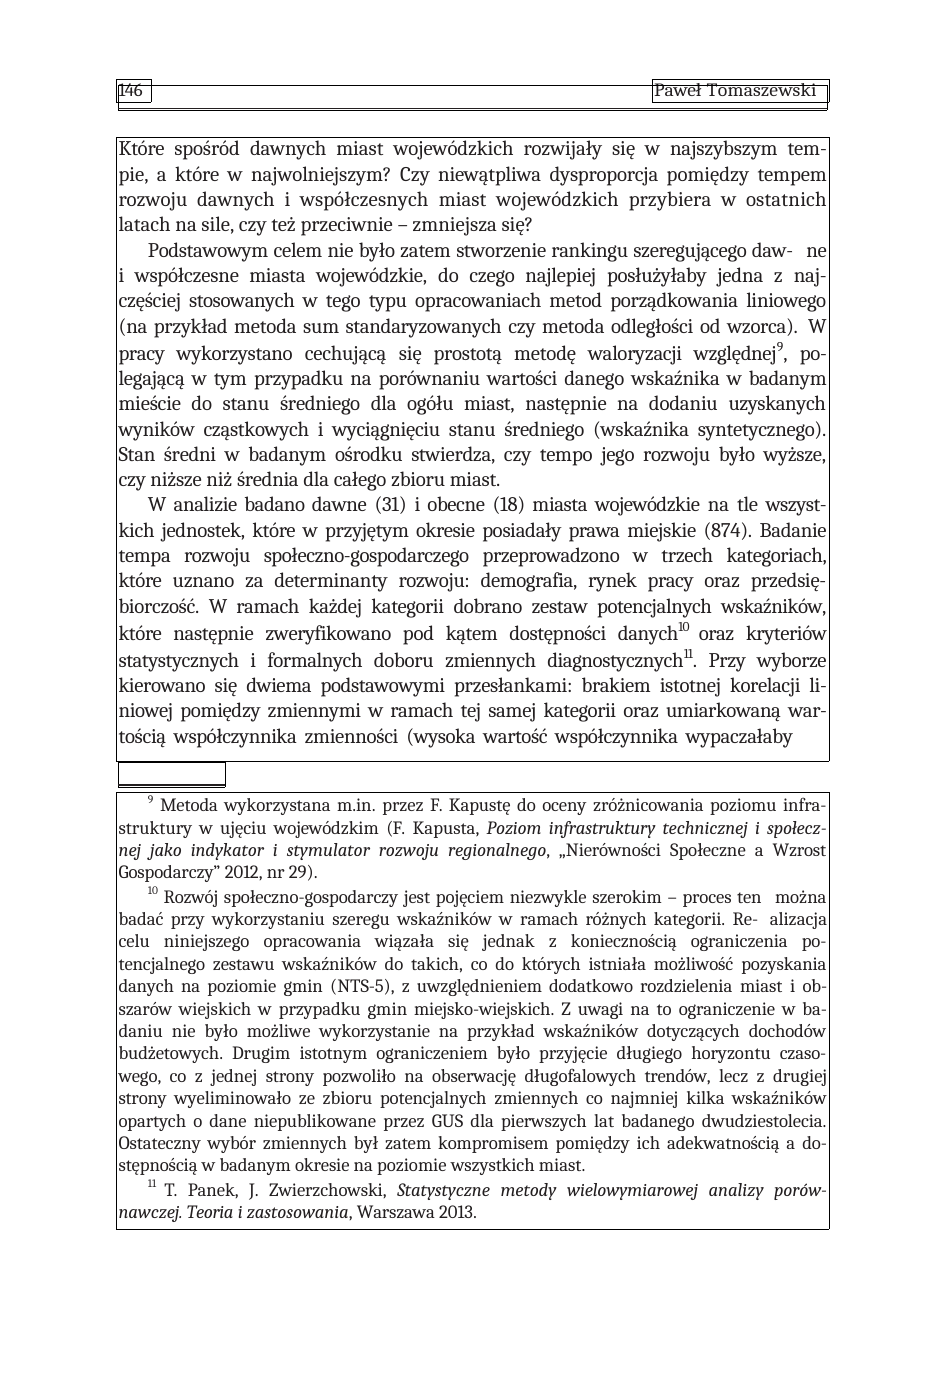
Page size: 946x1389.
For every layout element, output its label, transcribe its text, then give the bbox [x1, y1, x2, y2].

text 11 T. Panek, J. Zwierzchowski, Statystyczne metody wielowymiarowej analizy porów- nawczej. Teoria i zastosowania, Warszawa 2013. [118, 1177, 827, 1223]
text Paweł Tomaszewski [654, 80, 829, 101]
text Podstawowym celem nie było zatem stworzenie rankingu szeregującego daw- ne i współczesne miasta wojewódzkie, do czego najlepiej posłużyłaby jedna z naj- częściej stosowanych w tego typu opracowaniach metod porządkowania liniowego (na przykład metoda sum standaryzowanych czy metoda odległości od wzorca). W pracy wykorzystano cechującą się prostotą metodę waloryzacji względnej9, po- legającą w tym przypadku na porównaniu wartości danego wskaźnika w badanym mieście do stanu średniego dla ogółu miast, następnie na dodaniu uzyskanych wyników cząstkowych i wyciągnięciu stanu średniego (wskaźnika syntetycznego). Stan średni w badanym ośrodku stwierdza, czy tempo jego rozwoju było wyższe, czy niższe niż średnia dla całego zbioru miast. [118, 238, 827, 492]
text 10 Rozwój społeczno-gospodarczy jest pojęciem niezwykle szerokim – proces ten można badać przy wykorzystaniu szeregu wskaźników w ramach różnych kategorii. Re- alizacja celu niniejszego opracowania wiązała się jednak z koniecznością ograniczenia po- tencjalnego zestawu wskaźników do takich, co do których istniała możliwość pozyskania danych na poziomie gmin (NTS-5), z uwzględnieniem dodatkowo rozdzielenia miast i ob- szarów wiejskich w przypadku gmin miejsko-wiejskich. Z uwagi na to ograniczenie w ba- daniu nie było możliwe wykorzystanie na przykład wskaźników dotyczących dochodów budżetowych. Drugim istotnym ograniczeniem było przyjęcie długiego horyzontu czaso- wego, co z jednej strony pozwoliło na obserwację długofalowych trendów, lecz z drugiej strony wyeliminowało ze zbioru potencjalnych zmiennych co najmniej kilka wskaźników opartych o dane niepublikowane przez GUS dla pierwszych lat badanego dwudziestolecia. Ostateczny wybór zmiennych był zatem kompromisem pomiędzy ich adekwatnością a do- stępnością w badanym okresie na poziomie wszystkich miast. [118, 884, 827, 1176]
text [118, 80, 151, 85]
text 146 [119, 86, 151, 101]
text Które spośród dawnych miast wojewódzkich rozwijały się w najszybszym tem- pie, a które w najwolniejszym? Czy niewątpliwa dysproporcja pomiędzy tempem rozwoju dawnych i współczesnych miast wojewódzkich przybiera w ostatnich latach na sile, czy też przeciwnie – zmniejsza się? [118, 138, 827, 237]
text W analizie badano dawne (31) i obecne (18) miasta wojewódzkie na tle wszyst- kich jednostek, które w przyjętym okresie posiadały prawa miejskie (874). Badanie tempa rozwoju społeczno-gospodarczego przeprowadzono w trzech kategoriach, które uznano za determinanty rozwoju: demografia, rynek pracy oraz przedsię- biorczość. W ramach każdej kategorii dobrano zestaw potencjalnych wskaźników, które następnie zweryfikowano pod kątem dostępności danych10 oraz kryteriów statystycznych i formalnych doboru zmiennych diagnostycznych11. Przy wyborze kierowano się dwiema podstawowymi przesłankami: brakiem istotnej korelacji li- niowej pomiędzy zmiennymi w ramach tej samej kategorii oraz umiarkowaną war- tością współczynnika zmienności (wysoka wartość współczynnika wypaczałaby [118, 493, 827, 748]
text 9 Metoda wykorzystana m.in. przez F. Kapustę do oceny zróżnicowania poziomu infra- struktury w ujęciu wojewódzkim (F. Kapusta, Poziom infrastruktury technicznej i społecz- nej jako indykator i stymulator rozwoju regionalnego, „Nierówności Społeczne a Wzrost Gospodarczy” 2012, nr 29). [118, 793, 827, 883]
